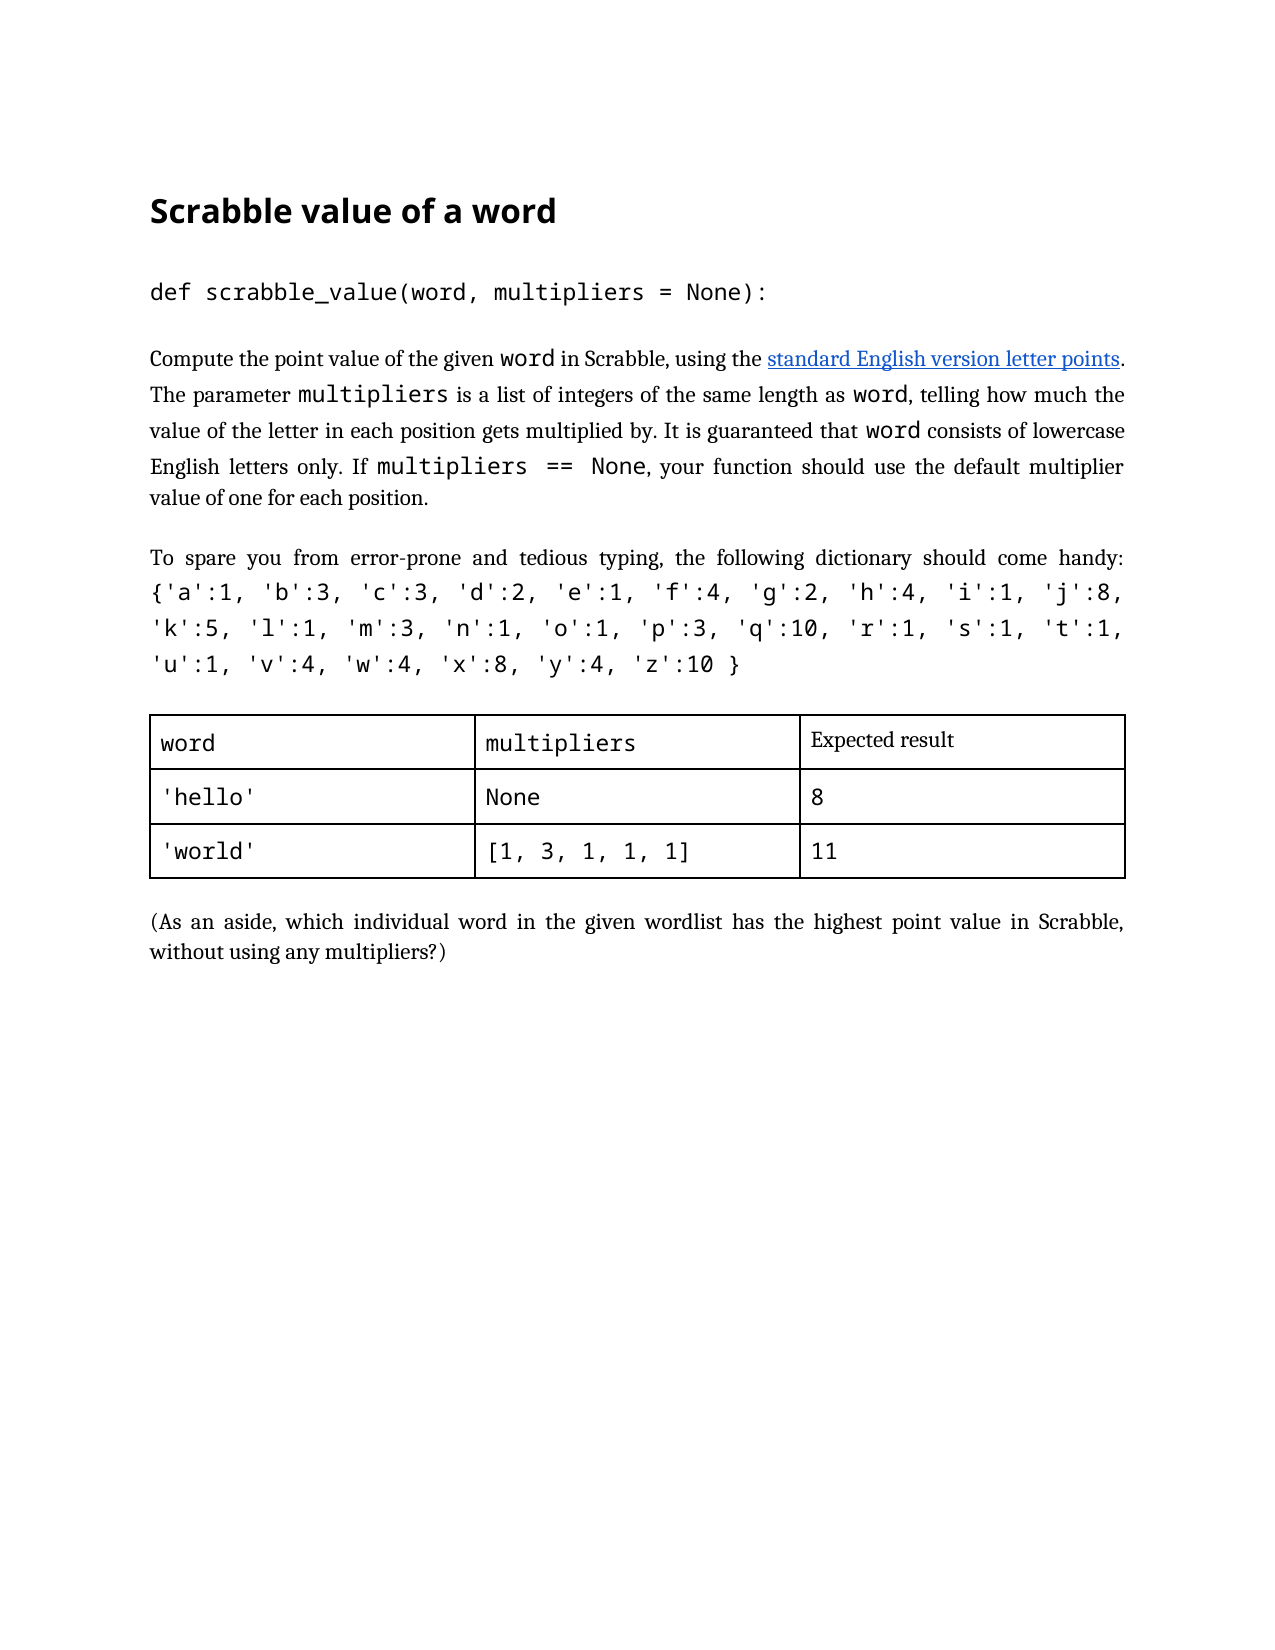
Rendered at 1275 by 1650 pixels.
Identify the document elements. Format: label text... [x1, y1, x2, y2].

table_header word [151, 716, 474, 768]
table_cell None [476, 770, 799, 822]
text (As an aside, which individual word in the given wordlist has the highest point value in Scrabble, without using any multipliers?) [150, 909, 1125, 966]
subtitle Scrabble value of a word [150, 187, 1125, 233]
table_header Expected result [801, 716, 1124, 768]
text def scrabble_value(word, multipliers = None): [150, 276, 1125, 307]
text To spare you from error-prone and tedious typing, the following dictionary should come handy: {'a':1, 'b':3, 'c':3, 'd':2, 'e':1, 'f':4, 'g':2, 'h':4, 'i':1, 'j':8, 'k':5, 'l':1, 'm':3, 'n':1, 'o':1, 'p':3, 'q':10, 'r':1, 's':1, 't':1, 'u':1, 'v':4, 'w':4, 'x':8, 'y':4, 'z':10 } [150, 545, 1125, 679]
table_cell 'hello' [151, 770, 474, 822]
table_cell 11 [801, 825, 1124, 877]
table_header multipliers [476, 716, 799, 768]
table_cell 8 [801, 770, 1124, 822]
table_cell 'world' [151, 825, 474, 877]
table_cell [1, 3, 1, 1, 1] [476, 825, 799, 877]
text Compute the point value of the given word in Scrabble, using the standard English version letter points. The parameter multipliers is a list of integers of the same length as word, telling how much the value of the letter in each position gets multiplied by. It is guaranteed that word consists of lowercase English letters only. If multipliers == None, your function should use the default multiplier value of one for each position. [150, 342, 1125, 511]
